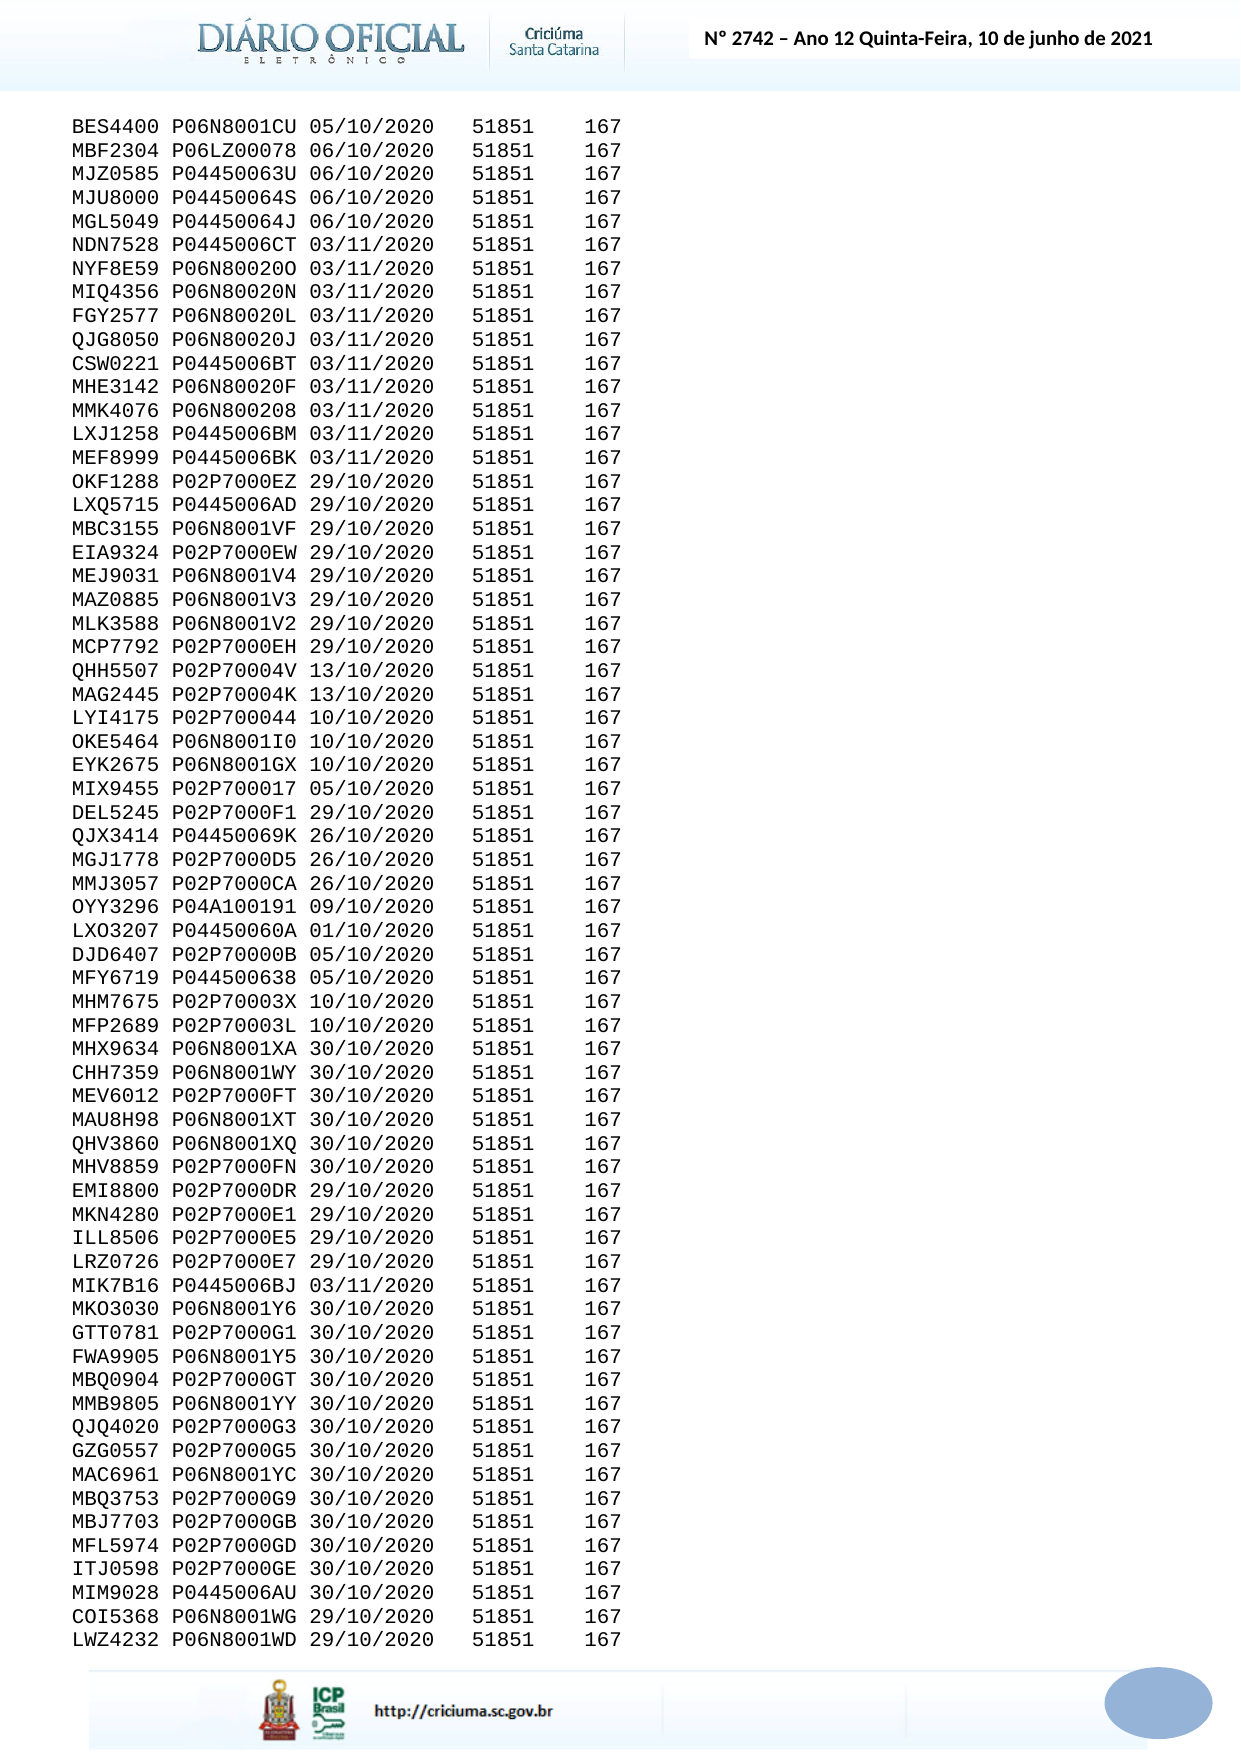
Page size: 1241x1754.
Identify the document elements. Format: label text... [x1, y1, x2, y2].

text CHH7359 P06N8001WY 30/10/2020 51851 167 [59, 1062, 1181, 1086]
text NDN7528 P0445006CT 03/11/2020 51851 167 [59, 234, 1181, 258]
text MLK3588 P06N8001V2 29/10/2020 51851 167 [59, 613, 1181, 636]
text QJX3414 P04450069K 26/10/2020 51851 167 [59, 825, 1181, 849]
text MHM7675 P02P70003X 10/10/2020 51851 167 [59, 991, 1181, 1014]
text DJD6407 P02P70000B 05/10/2020 51851 167 [59, 944, 1181, 967]
text LXJ1258 P0445006BM 03/11/2020 51851 167 [59, 423, 1181, 447]
text QJG8050 P06N80020J 03/11/2020 51851 167 [59, 329, 1181, 352]
text MMB9805 P06N8001YY 30/10/2020 51851 167 [59, 1393, 1181, 1417]
text MEJ9031 P06N8001V4 29/10/2020 51851 167 [59, 565, 1181, 589]
text ITJ0598 P02P7000GE 30/10/2020 51851 167 [59, 1558, 1181, 1582]
text EMI8800 P02P7000DR 29/10/2020 51851 167 [59, 1180, 1181, 1204]
text QHV3860 P06N8001XQ 30/10/2020 51851 167 [59, 1133, 1181, 1156]
text MEF8999 P0445006BK 03/11/2020 51851 167 [59, 447, 1181, 471]
text MAC6961 P06N8001YC 30/10/2020 51851 167 [59, 1464, 1181, 1487]
text MGJ1778 P02P7000D5 26/10/2020 51851 167 [59, 849, 1181, 873]
text MKN4280 P02P7000E1 29/10/2020 51851 167 [59, 1204, 1181, 1227]
text GZG0557 P02P7000G5 30/10/2020 51851 167 [59, 1440, 1181, 1464]
text OKE5464 P06N8001I0 10/10/2020 51851 167 [59, 731, 1181, 754]
text OYY3296 P04A100191 09/10/2020 51851 167 [59, 896, 1181, 920]
text ILL8506 P02P7000E5 29/10/2020 51851 167 [59, 1227, 1181, 1251]
text MCP7792 P02P7000EH 29/10/2020 51851 167 [59, 636, 1181, 660]
text MMJ3057 P02P7000CA 26/10/2020 51851 167 [59, 873, 1181, 896]
text MIX9455 P02P700017 05/10/2020 51851 167 [59, 778, 1181, 802]
text MAZ0885 P06N8001V3 29/10/2020 51851 167 [59, 589, 1181, 613]
text LWZ4232 P06N8001WD 29/10/2020 51851 167 [59, 1629, 1181, 1653]
text MJZ0585 P04450063U 06/10/2020 51851 167 [59, 163, 1181, 187]
text MAG2445 P02P70004K 13/10/2020 51851 167 [59, 683, 1181, 707]
text LYI4175 P02P700044 10/10/2020 51851 167 [59, 707, 1181, 731]
text OKF1288 P02P7000EZ 29/10/2020 51851 167 [59, 471, 1181, 494]
text LRZ0726 P02P7000E7 29/10/2020 51851 167 [59, 1251, 1181, 1275]
text DEL5245 P02P7000F1 29/10/2020 51851 167 [59, 802, 1181, 825]
text COI5368 P06N8001WG 29/10/2020 51851 167 [59, 1606, 1181, 1629]
text MAU8H98 P06N8001XT 30/10/2020 51851 167 [59, 1109, 1181, 1133]
text EYK2675 P06N8001GX 10/10/2020 51851 167 [59, 754, 1181, 778]
text MMK4076 P06N800208 03/11/2020 51851 167 [59, 400, 1181, 423]
text LXO3207 P04450060A 01/10/2020 51851 167 [59, 920, 1181, 944]
text CSW0221 P0445006BT 03/11/2020 51851 167 [59, 352, 1181, 376]
text MFP2689 P02P70003L 10/10/2020 51851 167 [59, 1014, 1181, 1038]
text GTT0781 P02P7000G1 30/10/2020 51851 167 [59, 1322, 1181, 1346]
text MKO3030 P06N8001Y6 30/10/2020 51851 167 [59, 1298, 1181, 1322]
text MIM9028 P0445006AU 30/10/2020 51851 167 [59, 1582, 1181, 1606]
text BES4400 P06N8001CU 05/10/2020 51851 167 [59, 116, 1181, 140]
text MBJ7703 P02P7000GB 30/10/2020 51851 167 [59, 1511, 1181, 1535]
text MFL5974 P02P7000GD 30/10/2020 51851 167 [59, 1535, 1181, 1558]
text MFY6719 P044500638 05/10/2020 51851 167 [59, 967, 1181, 991]
text MBF2304 P06LZ00078 06/10/2020 51851 167 [59, 140, 1181, 163]
text MHE3142 P06N80020F 03/11/2020 51851 167 [59, 376, 1181, 400]
text NYF8E59 P06N80020O 03/11/2020 51851 167 [59, 258, 1181, 282]
text MIQ4356 P06N80020N 03/11/2020 51851 167 [59, 282, 1181, 305]
text MGL5049 P04450064J 06/10/2020 51851 167 [59, 211, 1181, 234]
text MIK7B16 P0445006BJ 03/11/2020 51851 167 [59, 1275, 1181, 1298]
text FGY2577 P06N80020L 03/11/2020 51851 167 [59, 305, 1181, 329]
text MBQ3753 P02P7000G9 30/10/2020 51851 167 [59, 1487, 1181, 1511]
text MBQ0904 P02P7000GT 30/10/2020 51851 167 [59, 1369, 1181, 1393]
text QHH5507 P02P70004V 13/10/2020 51851 167 [59, 660, 1181, 683]
text LXQ5715 P0445006AD 29/10/2020 51851 167 [59, 494, 1181, 518]
text MHX9634 P06N8001XA 30/10/2020 51851 167 [59, 1038, 1181, 1062]
text MBC3155 P06N8001VF 29/10/2020 51851 167 [59, 518, 1181, 542]
text QJQ4020 P02P7000G3 30/10/2020 51851 167 [59, 1417, 1181, 1440]
text EIA9324 P02P7000EW 29/10/2020 51851 167 [59, 542, 1181, 565]
text MEV6012 P02P7000FT 30/10/2020 51851 167 [59, 1086, 1181, 1109]
text FWA9905 P06N8001Y5 30/10/2020 51851 167 [59, 1346, 1181, 1369]
text MHV8859 P02P7000FN 30/10/2020 51851 167 [59, 1156, 1181, 1180]
text MJU8000 P04450064S 06/10/2020 51851 167 [59, 187, 1181, 211]
